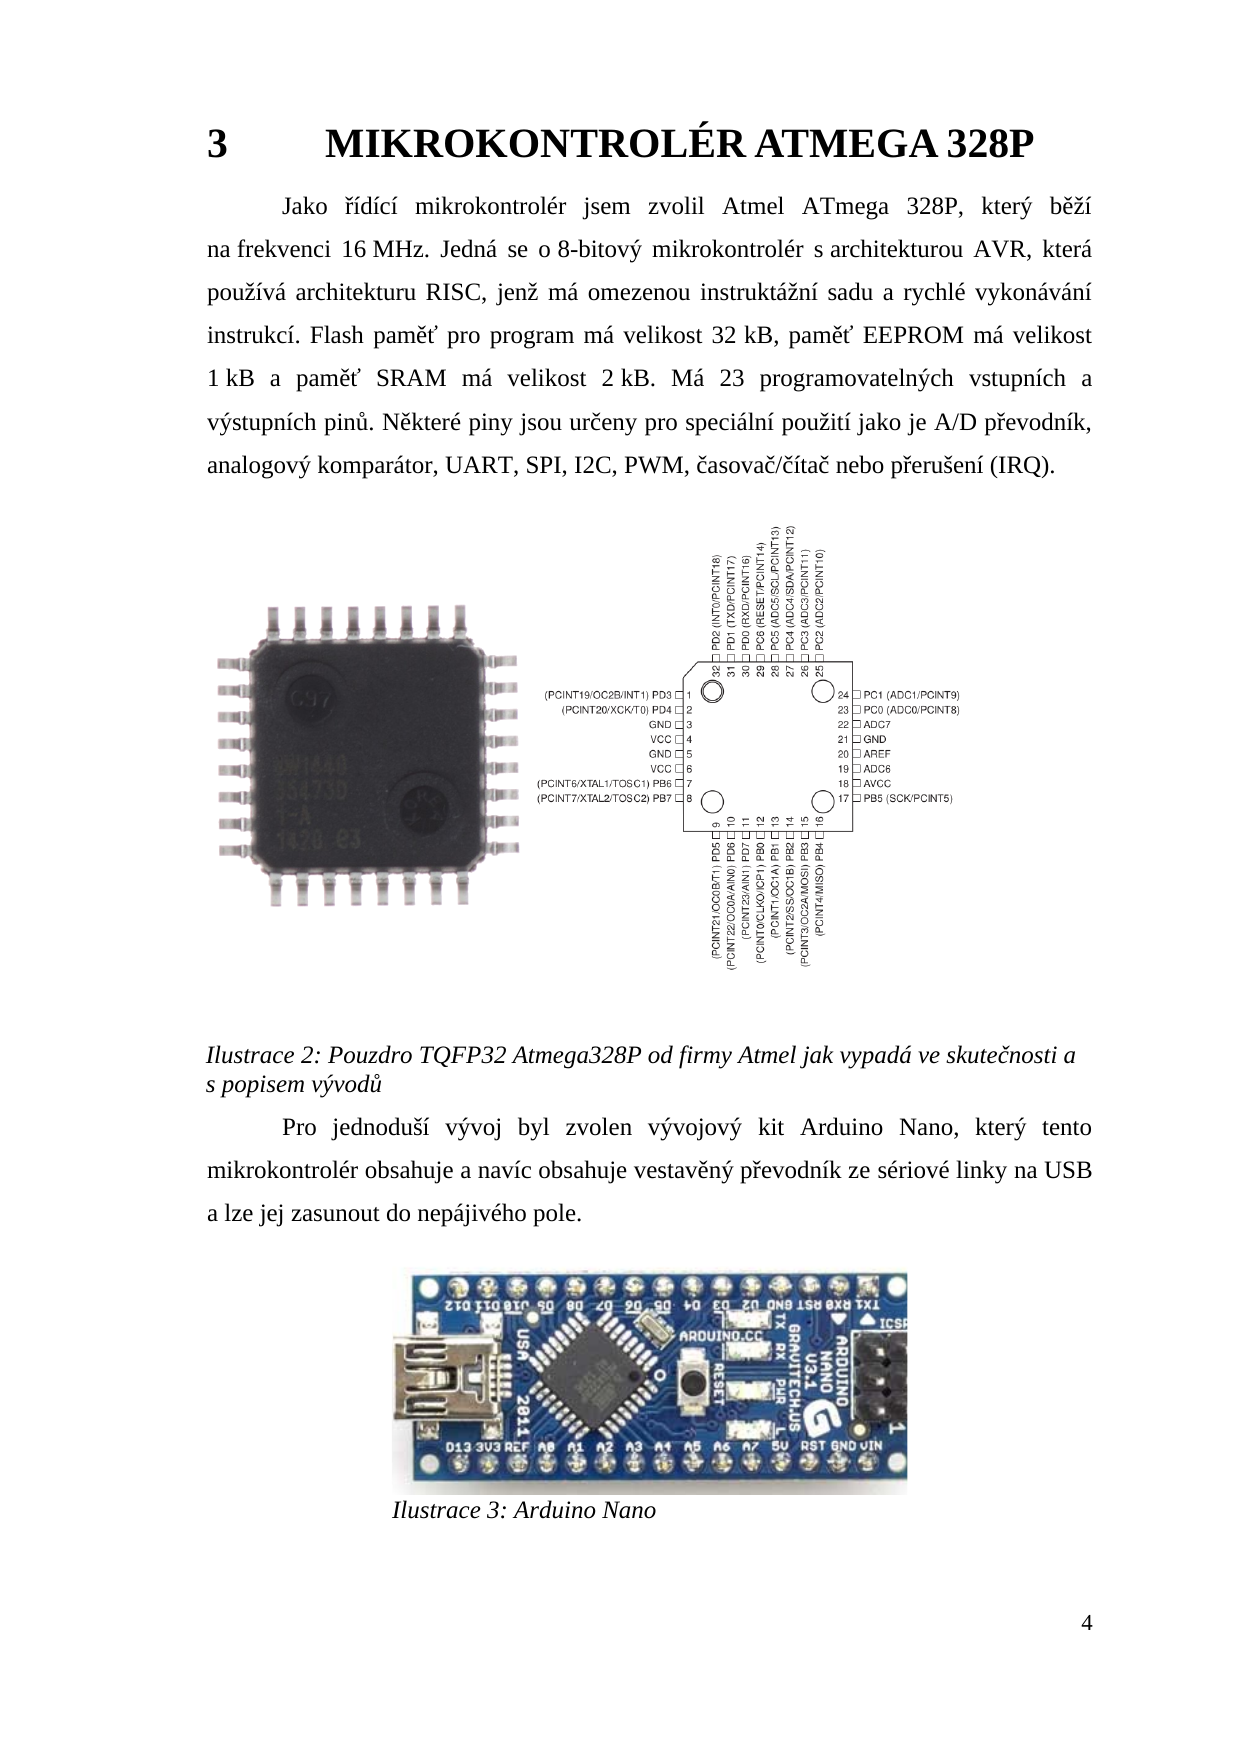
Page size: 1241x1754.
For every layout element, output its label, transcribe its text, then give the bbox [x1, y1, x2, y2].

subtitle Mikrokontrolér ATmega 328P [207, 118, 1092, 166]
text Pro jednoduší vývoj byl zvolen vývojový kit Arduino Nano, který tento mikrokontrolér obsahuje a navíc obsahuje vestavěný převodník ze sériové linky na USB a lze jej zasunout do nepájivého pole. [207, 1097, 1092, 1227]
text [206, 505, 1093, 518]
text Jako řídící mikrokontrolér jsem zvolil Atmel ATmega 328P, který běží na frekvenci 16 MHz. Jedná se o 8‑bitový mikrokontrolér s architekturou AVR, která používá architekturu RISC, jenž má omezenou instruktážní sadu a rychlé vykonávání instrukcí. Flash paměť pro program má velikost 32 kB, paměť EEPROM má velikost 1 kB a paměť SRAM má velikost 2 kB. Má 23 programovatelných vstupních a výstupních pinů. Některé piny jsou určeny pro speciální použití jako je A/D převodník, analogový komparátor, UART, SPI, I2C, PWM, časovač/čítač nebo přerušení (IRQ). [207, 191, 1092, 478]
picture [391, 1266, 908, 1495]
text Ilustrace 2: Pouzdro TQFP32 Atmega328P od firmy Atmel jak vypadá ve skutečnosti a s popisem vývodů [206, 978, 1093, 1097]
picture [205, 517, 974, 978]
text Ilustrace 3: Arduino Nano [392, 1495, 907, 1523]
